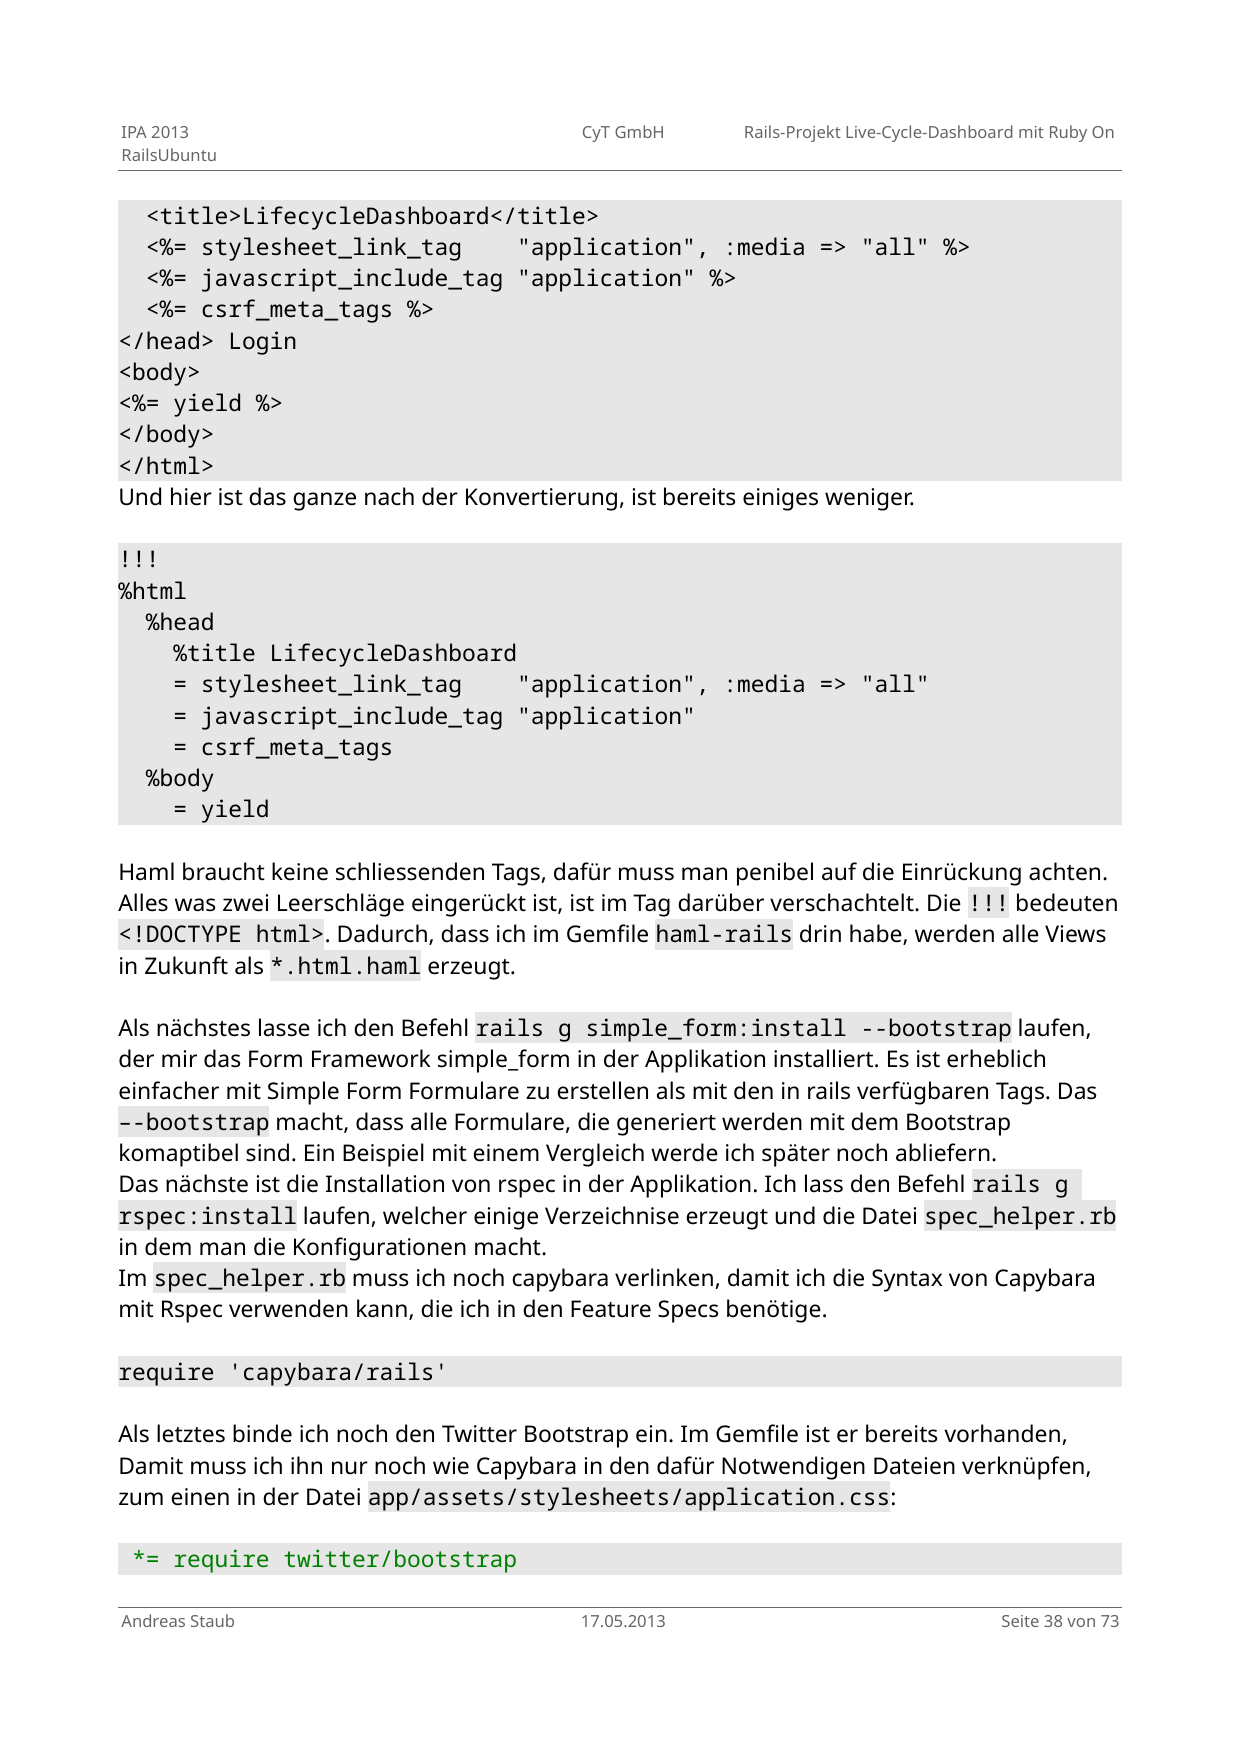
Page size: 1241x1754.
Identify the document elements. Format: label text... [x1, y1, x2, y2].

text Als letztes binde ich noch den Twitter Bootstrap ein. Im Gemfile ist er bereits vorhanden, Damit muss ich ihn nur noch wie Capybara in den dafür Notwendigen Dateien verknüpfen, zum einen in der Datei app/assets/stylesheets/application.css: [118, 1418, 1122, 1512]
text %html [118, 575, 1122, 606]
text <%= javascript_include_tag "application" %> [118, 262, 1122, 293]
text </html> [118, 450, 1122, 481]
text !!! [118, 543, 1122, 575]
text Als nächstes lasse ich den Befehl rails g simple_form:install --bootstrap laufen, der mir das Form Framework simple_form in der Applikation installiert. Es ist erheblich einfacher mit Simple Form Formulare zu erstellen als mit den in rails verfügbaren Tags. Das –-bootstrap macht, dass alle Formulare, die generiert werden mit dem Bootstrap komaptibel sind. Ein Beispiel mit einem Vergleich werde ich später noch abliefern. [118, 1012, 1122, 1168]
text <%= stylesheet_link_tag "application", :media => "all" %> [118, 231, 1122, 262]
text = javascript_include_tag "application" [118, 700, 1122, 731]
text %head [118, 606, 1122, 637]
text Und hier ist das ganze nach der Konvertierung, ist bereits einiges weniger. [118, 481, 1122, 512]
text %title LifecycleDashboard [118, 637, 1122, 668]
text %body [118, 762, 1122, 793]
text <!DOCTYPE html>. Dadurch, dass ich im Gemfile haml-rails drin habe, werden alle Views in Zukunft als *.html.haml erzeugt. [118, 918, 1122, 981]
text = stylesheet_link_tag "application", :media => "all" [118, 668, 1122, 700]
text = yield [118, 793, 1122, 825]
text </body> [118, 418, 1122, 450]
text require 'capybara/rails' [118, 1356, 1122, 1387]
text Das nächste ist die Installation von rspec in der Applikation. Ich lass den Befehl rails g rspec:install laufen, welcher einige Verzeichnise erzeugt und die Datei spec_helper.rb in dem man die Konfigurationen macht. [118, 1168, 1122, 1262]
text </head> Login [118, 325, 1122, 356]
text = csrf_meta_tags [118, 731, 1122, 762]
text Haml braucht keine schliessenden Tags, dafür muss man penibel auf die Einrückung achten. Alles was zwei Leerschläge eingerückt ist, ist im Tag darüber verschachtelt. Die !!! bedeuten [118, 856, 1122, 918]
text <%= csrf_meta_tags %> [118, 293, 1122, 325]
text <title>LifecycleDashboard</title> [118, 200, 1122, 231]
text <%= yield %> [118, 387, 1122, 418]
text <body> [118, 356, 1122, 387]
text Im spec_helper.rb muss ich noch capybara verlinken, damit ich die Syntax von Capybara mit Rspec verwenden kann, die ich in den Feature Specs benötige. [118, 1262, 1122, 1325]
text *= require twitter/bootstrap [118, 1543, 1122, 1575]
